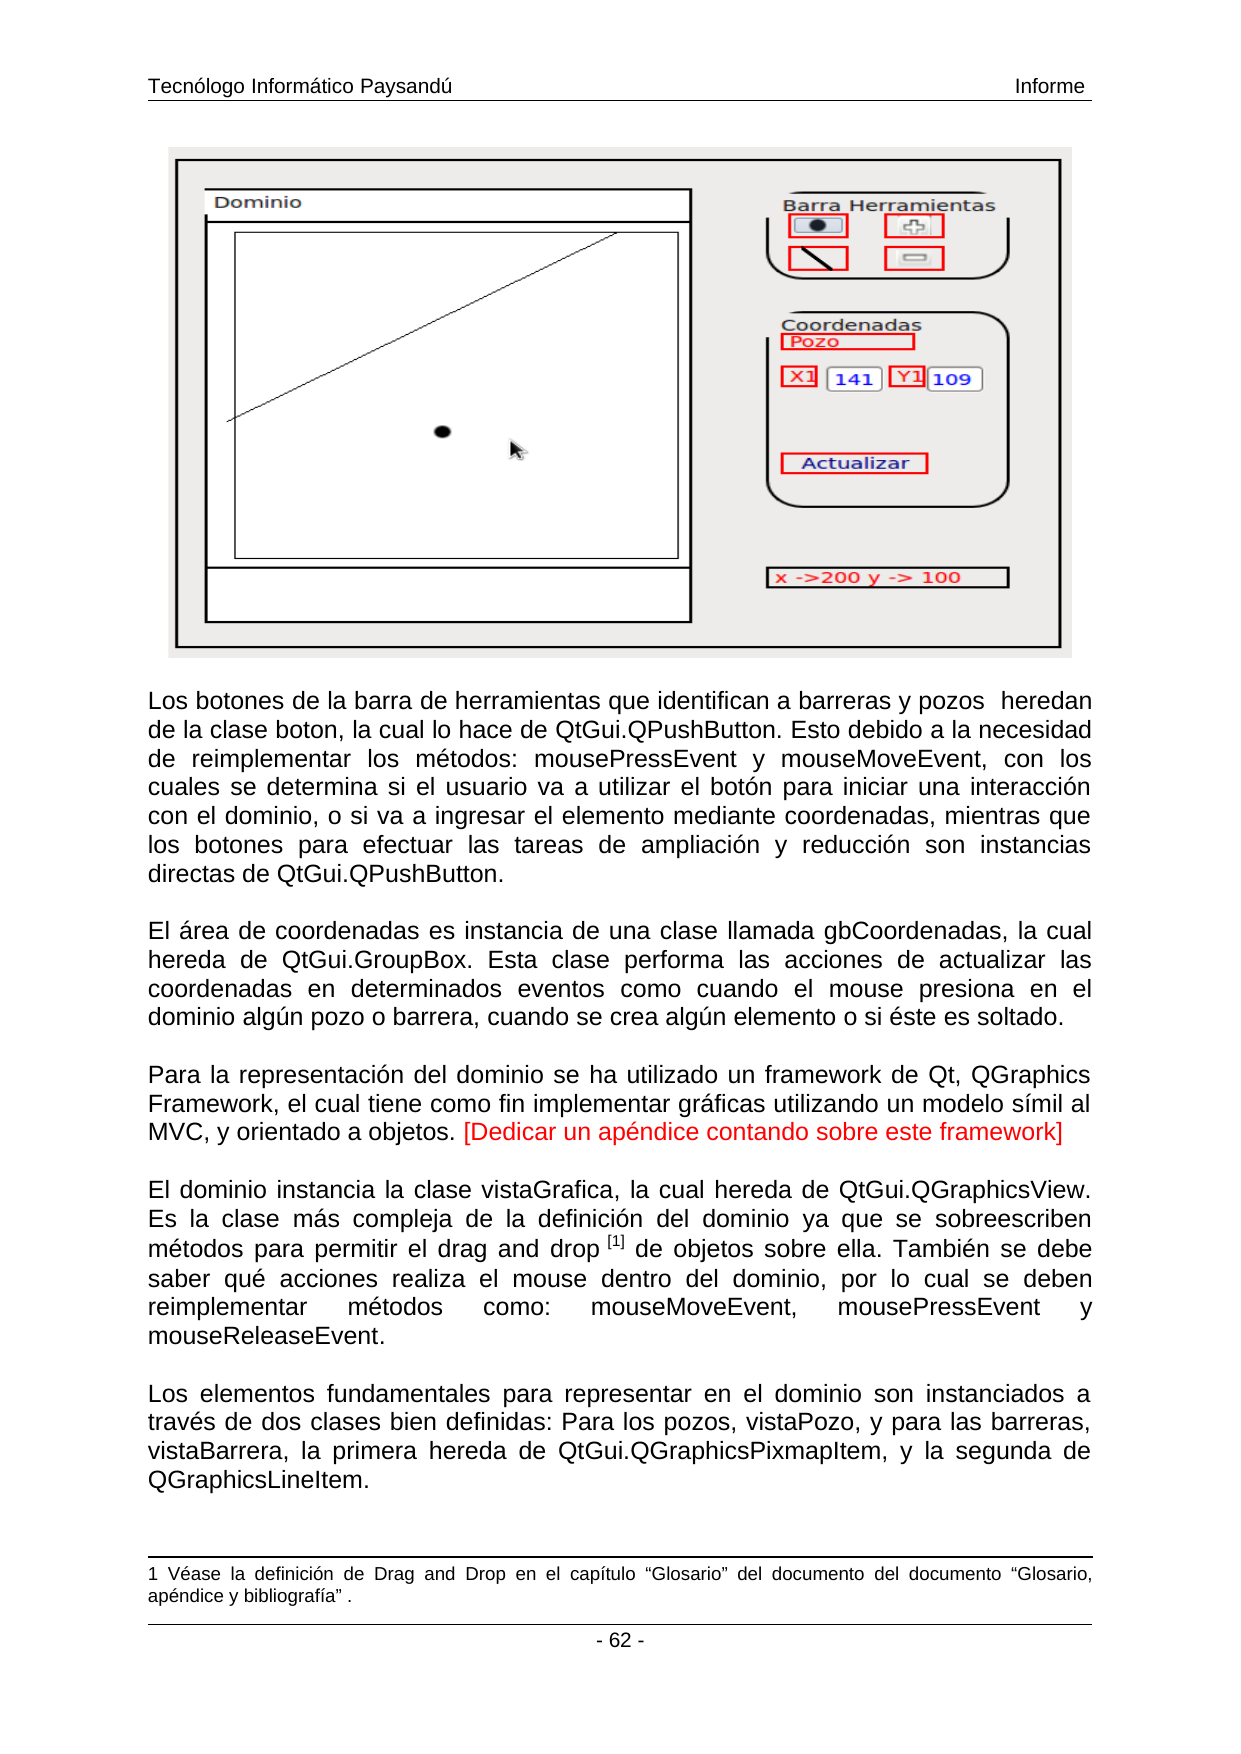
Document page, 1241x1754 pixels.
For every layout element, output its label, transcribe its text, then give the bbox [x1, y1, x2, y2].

text Véase la definición de Drag and Drop en el capítulo “Glosario” del documento del documento “Glosario, apéndice y bibliografía” . [148, 1563, 1092, 1606]
text Los botones de la barra de herramientas que identifican a barreras y pozos heredan de la clase boton, la cual lo hace de QtGui.QPushButton. Esto debido a la necesidad de reimplementar los métodos: mousePressEvent y mouseMoveEvent, con los cuales se determina si el usuario va a utilizar el botón para iniciar una interacción con el dominio, o si va a ingresar el elemento mediante coordenadas, mientras que los botones para efectuar las tareas de ampliación y reducción son instancias directas de QtGui.QPushButton. [148, 686, 1092, 887]
text El dominio instancia la clase vistaGrafica, la cual hereda de QtGui.QGraphicsView. Es la clase más compleja de la definición del dominio ya que se sobreescriben métodos para permitir el drag and drop [] de objetos sobre ella. También se debe saber qué acciones realiza el mouse dentro del dominio, por lo cual se deben reimplementar métodos como: mouseMoveEvent, mousePressEvent y mouseReleaseEvent. [148, 1175, 1092, 1350]
text Los elementos fundamentales para representar en el dominio son instanciados a través de dos clases bien definidas: Para los pozos, vistaPozo, y para las barreras, vistaBarrera, la primera hereda de QtGui.QGraphicsPixmapItem, y la segunda de QGraphicsLineItem. [148, 1378, 1092, 1493]
text Para la representación del dominio se ha utilizado un framework de Qt, QGraphics Framework, el cual tiene como fin implementar gráficas utilizando un modelo símil al MVC, y orientado a objetos. [Dedicar un apéndice contando sobre este framework] [148, 1060, 1092, 1146]
picture [168, 147, 1072, 658]
text El área de coordenadas es instancia de una clase llamada gbCoordenadas, la cual hereda de QtGui.GroupBox. Esta clase performa las acciones de actualizar las coordenadas en determinados eventos como cuando el mouse presiona en el dominio algún pozo o barrera, cuando se crea algún elemento o si éste es soltado. [148, 916, 1092, 1031]
